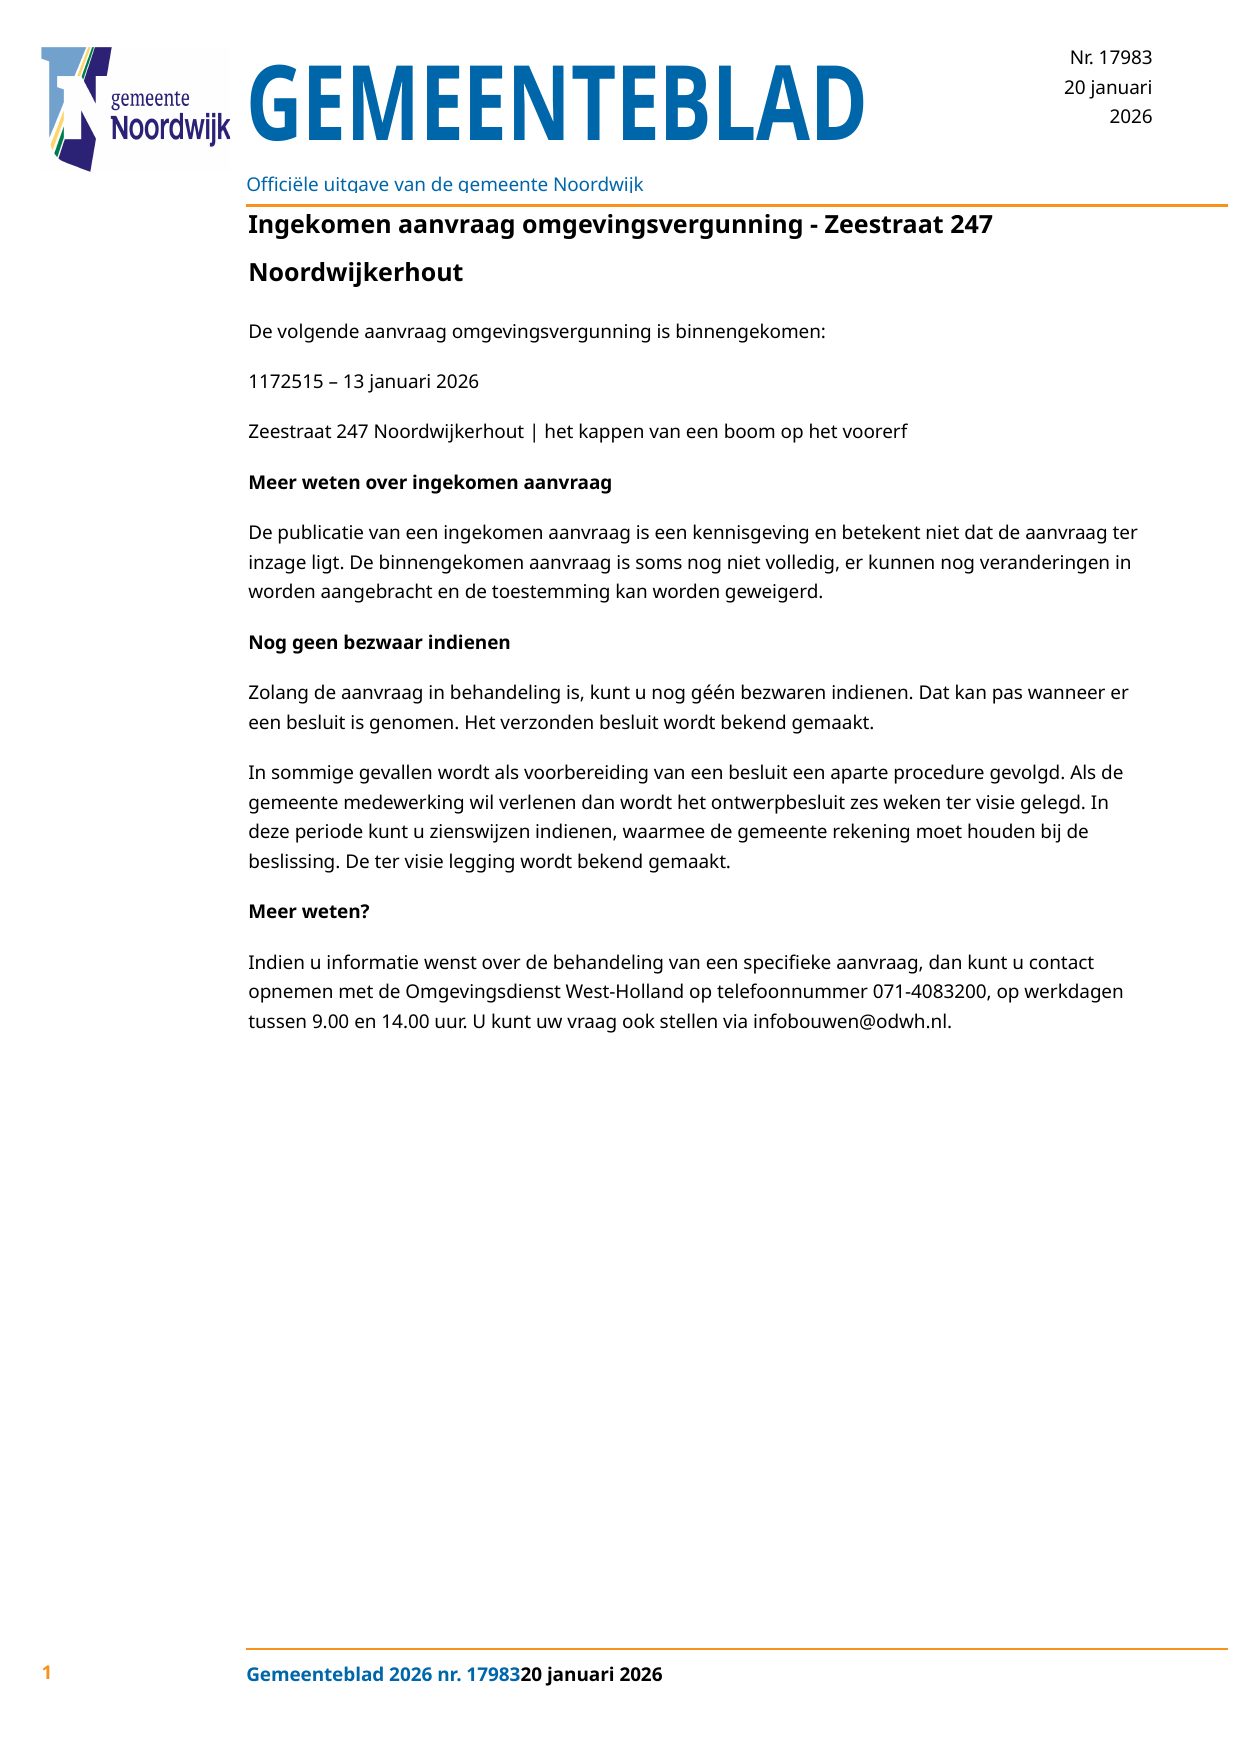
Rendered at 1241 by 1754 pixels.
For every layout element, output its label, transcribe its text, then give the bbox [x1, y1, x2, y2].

text Zeestraat 247 Noordwijkerhout | het kappen van een boom op het voorerf [248, 419, 1152, 444]
text Nog geen bezwaar indienen [248, 629, 1152, 655]
text 1172515 – 13 januari 2026 [248, 368, 1152, 394]
text Meer weten? [248, 899, 1152, 924]
text De publicatie van een ingekomen aanvraag is een kennisgeving en betekent niet dat de aanvraag ter inzage ligt. De binnengekomen aanvraag is soms nog niet volledig, er kunnen nog veranderingen in worden aangebracht en de toestemming kan worden geweigerd. [248, 519, 1152, 604]
text De volgende aanvraag omgevingsvergunning is binnengekomen: [248, 318, 1152, 344]
text Ingekomen aanvraag omgevingsvergunning - Zeestraat 247 Noordwijkerhout [248, 207, 1152, 288]
text Meer weten over ingekomen aanvraag [248, 469, 1152, 495]
picture [41, 47, 231, 172]
text In sommige gevallen wordt als voorbereiding van een besluit een aparte procedure gevolgd. Als de gemeente medewerking wil verlenen dan wordt het ontwerpbesluit zes weken ter visie gelegd. In deze periode kunt u zienswijzen indienen, waarmee de gemeente rekening moet houden bij de beslissing. De ter visie legging wordt bekend gemaakt. [248, 759, 1152, 874]
text Zolang de aanvraag in behandeling is, kunt u nog géén bezwaren indienen. Dat kan pas wanneer er een besluit is genomen. Het verzonden besluit wordt bekend gemaakt. [248, 679, 1152, 735]
text Indien u informatie wenst over de behandeling van een specifieke aanvraag, dan kunt u contact opnemen met de Omgevingsdienst West-Holland op telefoonnummer 071-4083200, op werkdagen tussen 9.00 en 14.00 uur. U kunt uw vraag ook stellen via infobouwen@odwh.nl. [248, 949, 1152, 1034]
